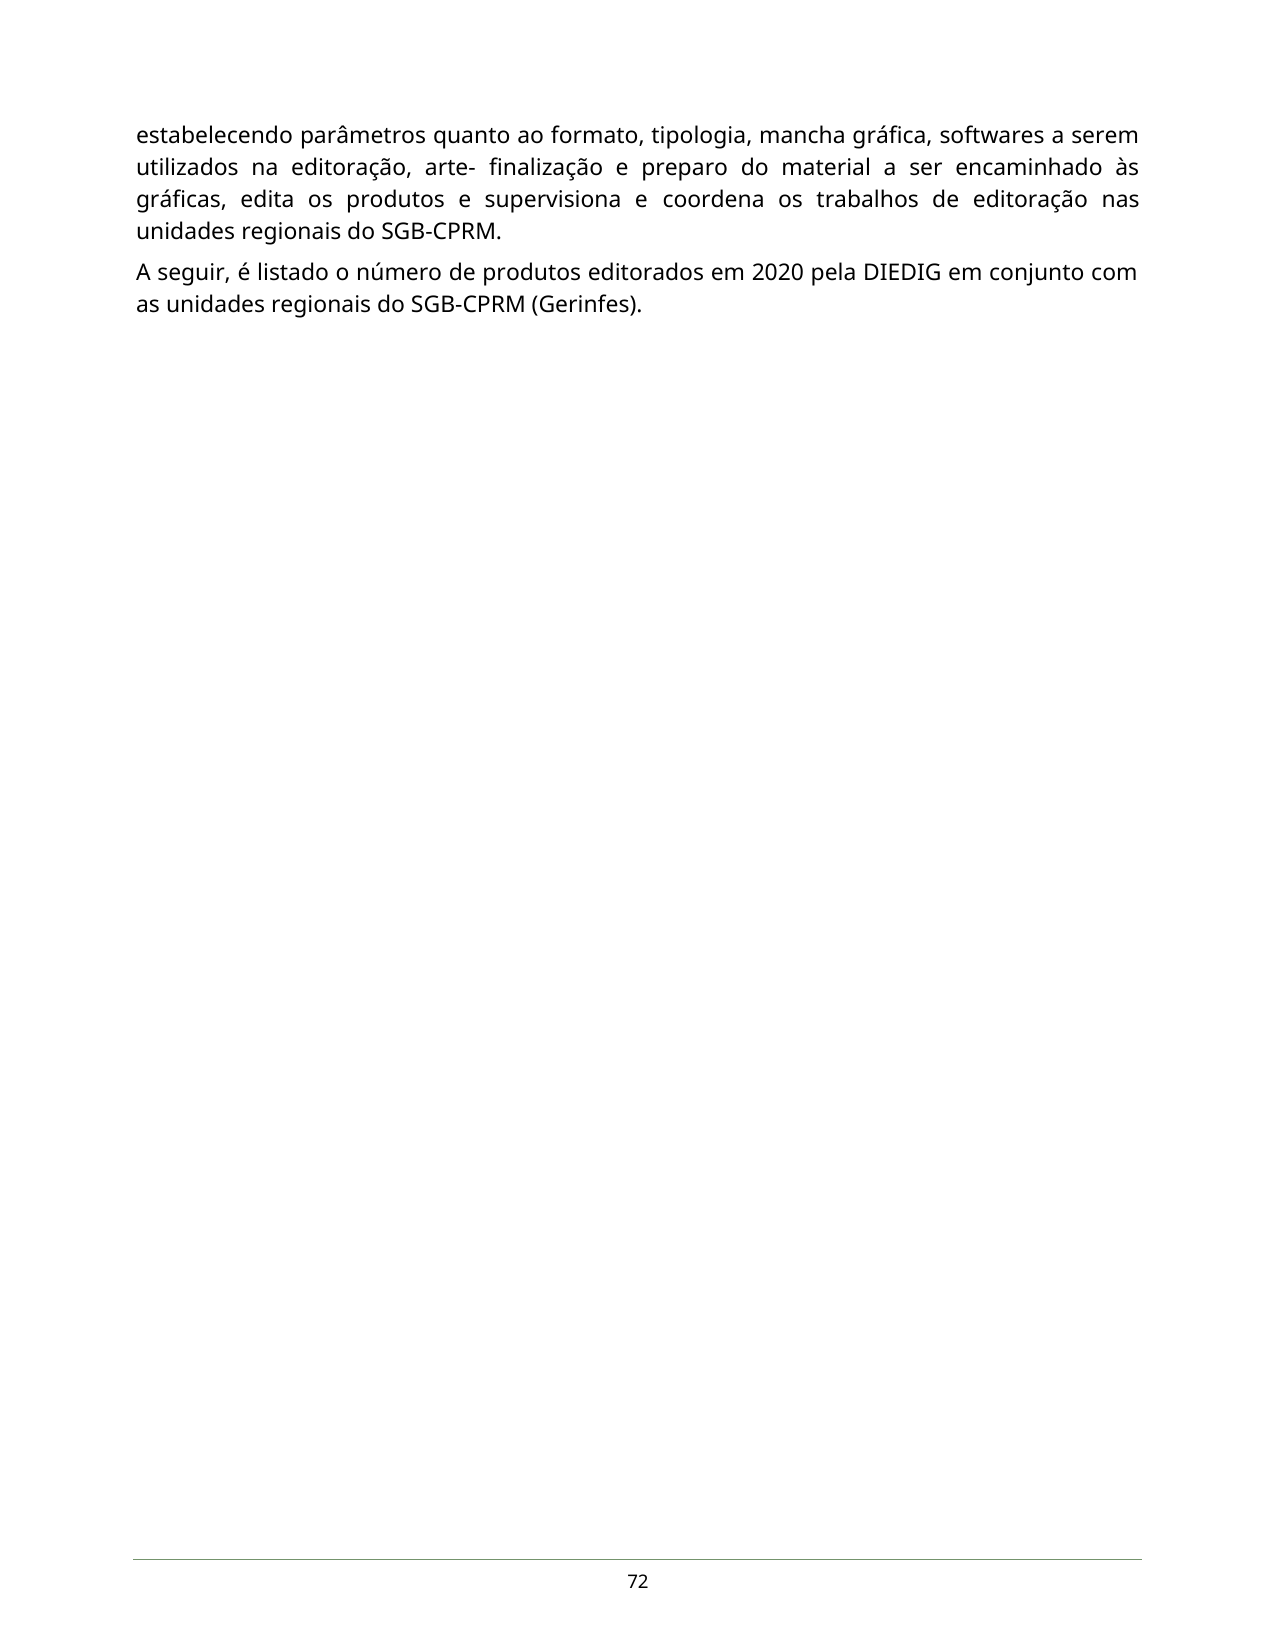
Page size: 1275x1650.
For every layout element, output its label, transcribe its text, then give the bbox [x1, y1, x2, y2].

text estabelecendo parâmetros quanto ao formato, tipologia, mancha gráfica, softwares a serem utilizados na editoração, arte- finalização e preparo do material a ser encaminhado às gráficas, edita os produtos e supervisiona e coordena os trabalhos de editoração nas unidades regionais do SGB-CPRM. [136, 119, 1140, 247]
text A seguir, é listado o número de produtos editorados em 2020 pela DIEDIG em conjunto com as unidades regionais do SGB-CPRM (Gerinfes). [136, 256, 1139, 319]
